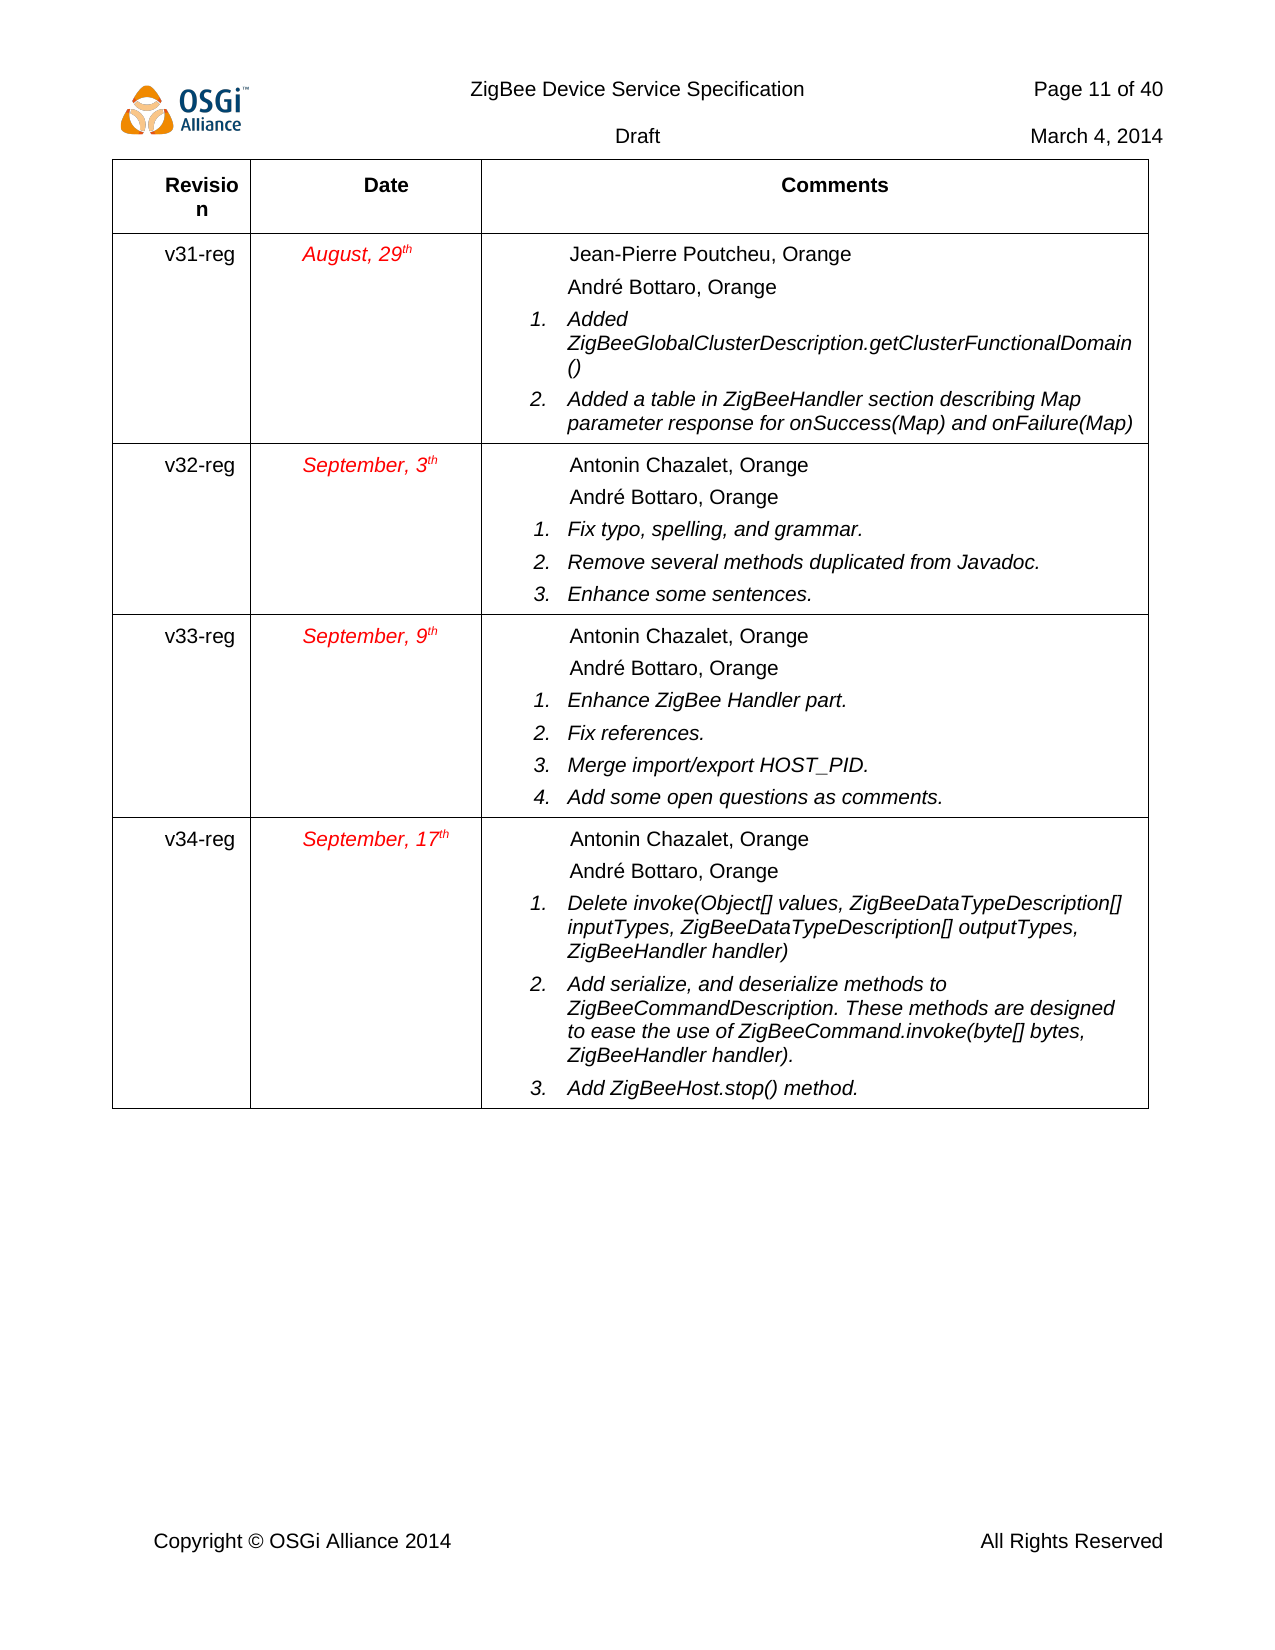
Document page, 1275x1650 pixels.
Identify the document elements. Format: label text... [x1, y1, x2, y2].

table_cell Antonin Chazalet, Orange André Bottaro, Orange Fix typo, spelling, and grammar. Remove several methods duplicated from Javadoc. Enhance some sentences. [482, 444, 1148, 614]
table_cell September, 3th [251, 444, 481, 614]
table_cell v33-reg [113, 615, 250, 817]
table_cell Jean-Pierre Poutcheu, Orange André Bottaro, Orange Added ZigBeeGlobalClusterDescription.getClusterFunctionalDomain() Added a table in ZigBeeHandler section describing Map parameter response for onSuccess(Map) and onFailure(Map) [482, 234, 1148, 443]
table_cell September, 17th [251, 818, 481, 1108]
table_cell August, 29th [251, 234, 481, 443]
table_cell v31-reg [113, 234, 250, 443]
table_cell September, 9th [251, 615, 481, 817]
picture [113, 78, 257, 142]
table_cell Antonin Chazalet, Orange André Bottaro, Orange Delete invoke(Object[] values, ZigBeeDataTypeDescription[] inputTypes, ZigBeeDataTypeDescription[] outputTypes, ZigBeeHandler handler) Add serialize, and deserialize methods to ZigBeeCommandDescription. These methods are designed to ease the use of ZigBeeCommand.invoke(byte[] bytes, ZigBeeHandler handler). Add ZigBeeHost.stop() method. [482, 818, 1148, 1108]
table_header Date [251, 160, 481, 233]
table_header Revision [113, 160, 250, 233]
table_cell v32-reg [113, 444, 250, 614]
table_header Comments [482, 160, 1148, 233]
table_cell v34-reg [113, 818, 250, 1108]
table_cell Antonin Chazalet, Orange André Bottaro, Orange Enhance ZigBee Handler part. Fix references. Merge import/export HOST_PID. Add some open questions as comments. [482, 615, 1148, 817]
